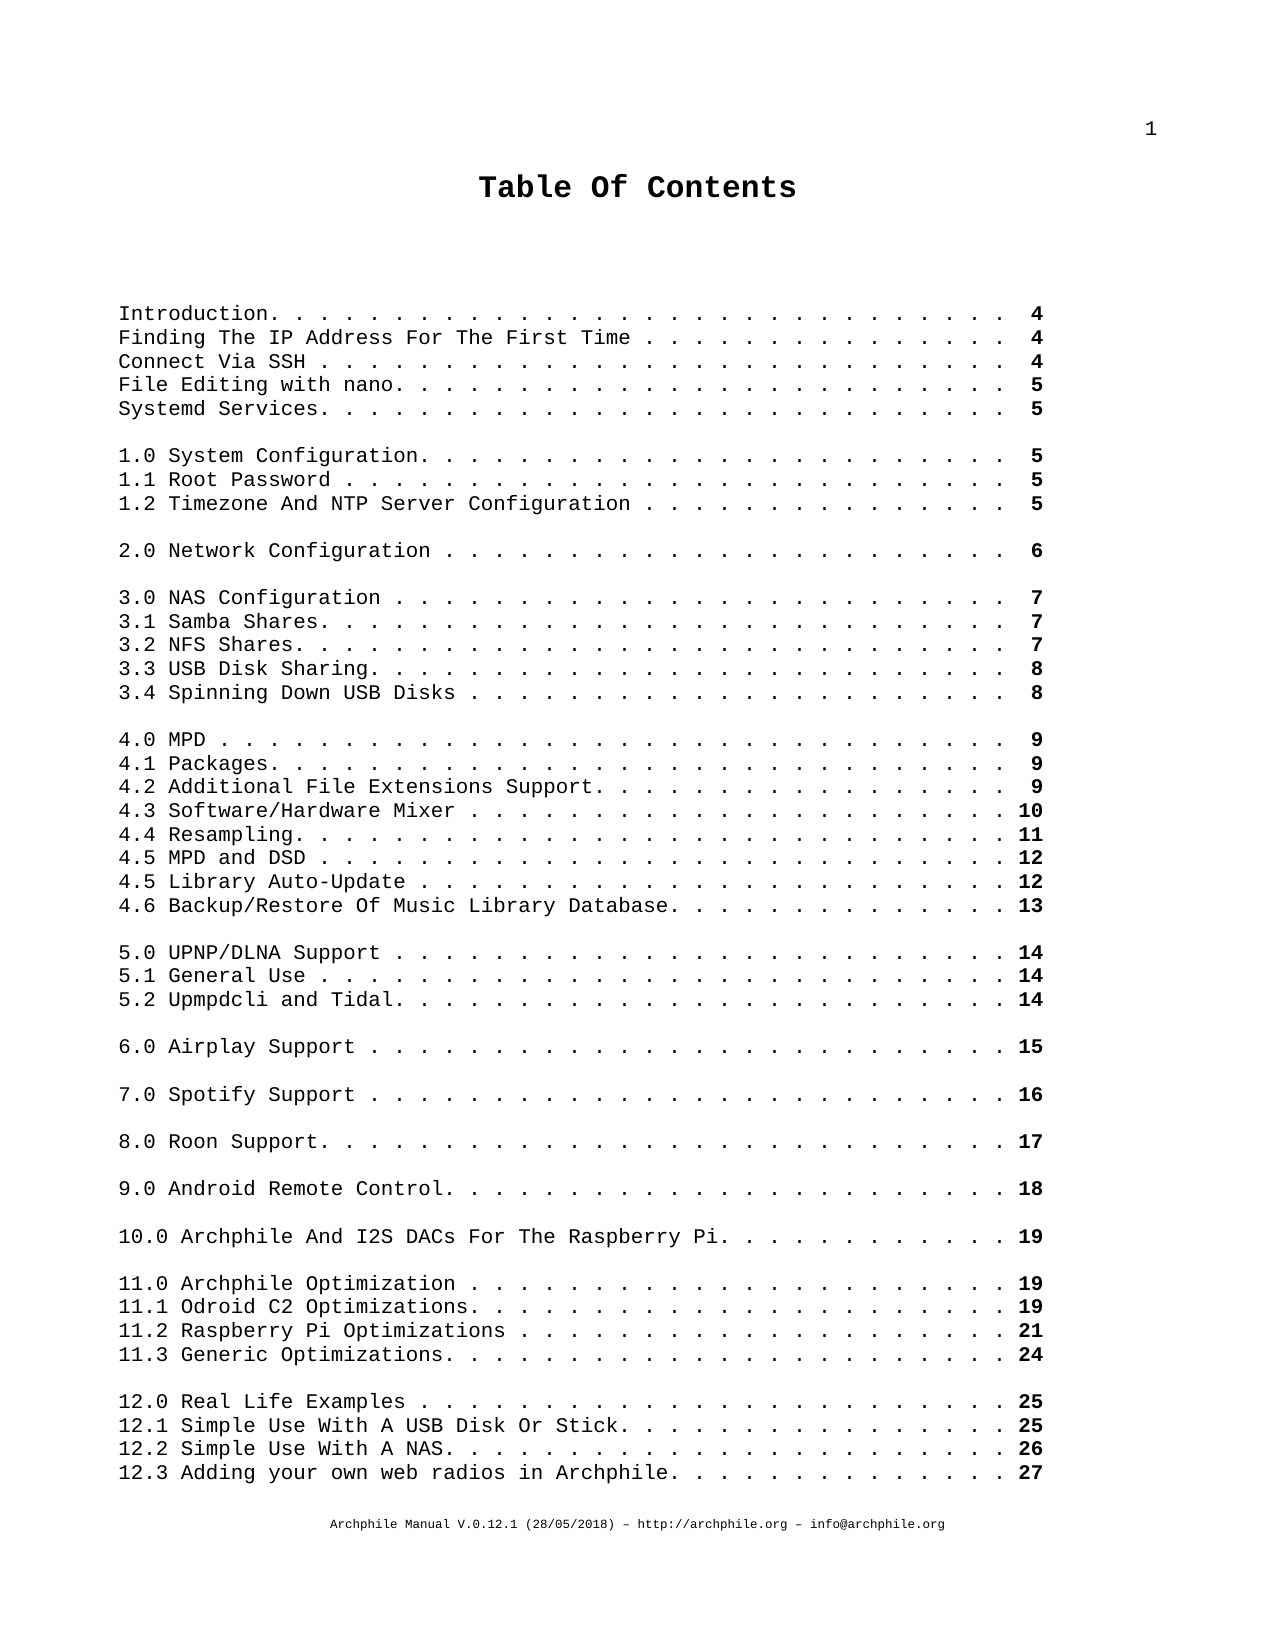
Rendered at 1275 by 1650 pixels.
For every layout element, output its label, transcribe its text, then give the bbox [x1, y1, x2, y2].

text File Editing with nano. . . . . . . . . . . . . . . . . . . . . . . . . 5 [118, 374, 1157, 398]
text Introduction. . . . . . . . . . . . . . . . . . . . . . . . . . . . . . 4 [118, 303, 1157, 327]
text 9.0 Android Remote Control. . . . . . . . . . . . . . . . . . . . . . . 18 [118, 1178, 1157, 1202]
text 12.3 Adding your own web radios in Archphile. . . . . . . . . . . . . . 27 [118, 1462, 1157, 1486]
text 3.1 Samba Shares. . . . . . . . . . . . . . . . . . . . . . . . . . . . 7 [118, 611, 1157, 634]
text 11.0 Archphile Optimization . . . . . . . . . . . . . . . . . . . . . . 19 [118, 1273, 1157, 1297]
text 5.0 UPNP/DLNA Support . . . . . . . . . . . . . . . . . . . . . . . . . 14 [118, 942, 1157, 966]
text 11.1 Odroid C2 Optimizations. . . . . . . . . . . . . . . . . . . . . . 19 [118, 1297, 1157, 1320]
text 2.0 Network Configuration . . . . . . . . . . . . . . . . . . . . . . . 6 [118, 540, 1157, 563]
text 1.2 Timezone And NTP Server Configuration . . . . . . . . . . . . . . . 5 [118, 493, 1157, 516]
text 12.1 Simple Use With A USB Disk Or Stick. . . . . . . . . . . . . . . . 25 [118, 1415, 1157, 1438]
text 7.0 Spotify Support . . . . . . . . . . . . . . . . . . . . . . . . . . 16 [118, 1084, 1157, 1107]
text 3.0 NAS Configuration . . . . . . . . . . . . . . . . . . . . . . . . . 7 [118, 587, 1157, 611]
text 3.2 NFS Shares. . . . . . . . . . . . . . . . . . . . . . . . . . . . . 7 [118, 634, 1157, 658]
text 4.0 MPD . . . . . . . . . . . . . . . . . . . . . . . . . . . . . . . . 9 [118, 729, 1157, 753]
text 4.1 Packages. . . . . . . . . . . . . . . . . . . . . . . . . . . . . . 9 [118, 753, 1157, 776]
text 4.2 Additional File Extensions Support. . . . . . . . . . . . . . . . . 9 [118, 776, 1157, 800]
text Table Of Contents [118, 171, 1157, 207]
text 1.0 System Configuration. . . . . . . . . . . . . . . . . . . . . . . . 5 [118, 445, 1157, 469]
text 6.0 Airplay Support . . . . . . . . . . . . . . . . . . . . . . . . . . 15 [118, 1036, 1157, 1060]
text 3.4 Spinning Down USB Disks . . . . . . . . . . . . . . . . . . . . . . 8 [118, 682, 1157, 705]
text 4.5 Library Auto-Update . . . . . . . . . . . . . . . . . . . . . . . . 12 [118, 871, 1157, 894]
text ­10.0 Archphile And I2S DACs For The Raspberry Pi. . . . . . . . . . . . 19 [118, 1226, 1157, 1249]
text 5.1 General Use . . . . . . . . . . . . . . . . . . . . . . . . . . . . 14 [118, 966, 1157, 989]
text 12.2 Simple Use With A NAS. . . . . . . . . . . . . . . . . . . . . . . 26 [118, 1438, 1157, 1462]
text 11.2 Raspberry Pi Optimizations . . . . . . . . . . . . . . . . . . . . 21 [118, 1320, 1157, 1344]
text 4.6 Backup/Restore Of Music Library Database. . . . . . . . . . . . . . 13 [118, 894, 1157, 918]
text 11.3 Generic Optimizations. . . . . . . . . . . . . . . . . . . . . . . 24 [118, 1344, 1157, 1367]
text 4.3 Software/Hardware Mixer . . . . . . . . . . . . . . . . . . . . . . 10 [118, 800, 1157, 824]
text 1.1 Root Password . . . . . . . . . . . . . . . . . . . . . . . . . . . 5 [118, 469, 1157, 493]
text Systemd Services. . . . . . . . . . . . . . . . . . . . . . . . . . . . 5 [118, 398, 1157, 422]
text 12.0 Real Life Examples . . . . . . . . . . . . . . . . . . . . . . . . 25 [118, 1391, 1157, 1415]
text 8.0 Roon Support. . . . . . . . . . . . . . . . . . . . . . . . . . . . 17 [118, 1131, 1157, 1155]
text 4.5 MPD and DSD . . . . . . . . . . . . . . . . . . . . . . . . . . . . 12 [118, 847, 1157, 871]
text Finding The IP Address For The First Time . . . . . . . . . . . . . . . 4 [118, 327, 1157, 351]
text 4.4 Resampling. . . . . . . . . . . . . . . . . . . . . . . . . . . . . 11 [118, 824, 1157, 847]
text 3.3 USB Disk Sharing. . . . . . . . . . . . . . . . . . . . . . . . . . 8 [118, 658, 1157, 682]
text Connect Via SSH . . . . . . . . . . . . . . . . . . . . . . . . . . . . 4 [118, 351, 1157, 374]
text 5.2 Upmpdcli and Tidal. . . . . . . . . . . . . . . . . . . . . . . . . 14 [118, 989, 1157, 1013]
